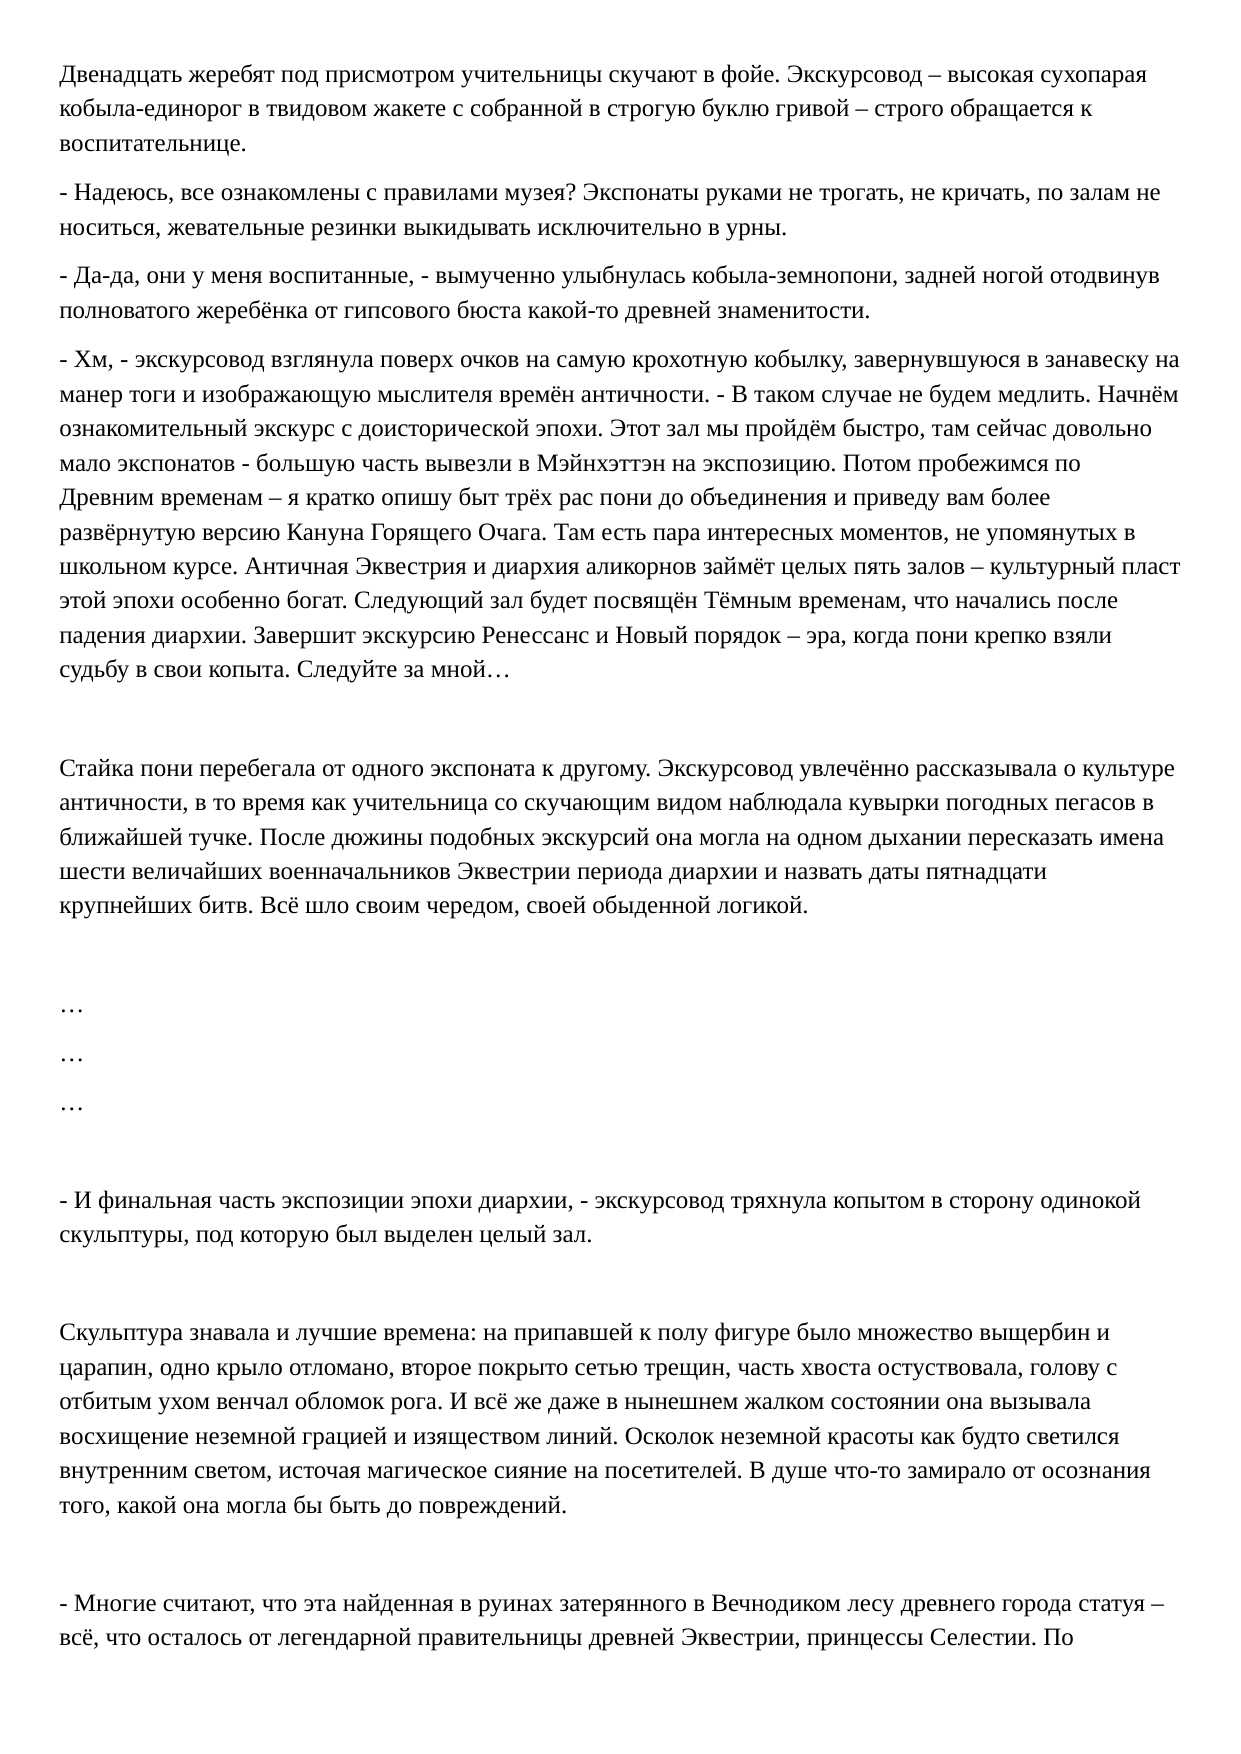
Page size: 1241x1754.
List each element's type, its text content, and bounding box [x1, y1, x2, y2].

text Двенадцать жеребят под присмотром учительницы скучают в фойе. Экскурсовод – высокая сухопарая кобыла-единорог в твидовом жакете c собранной в строгую буклю гривой – строго обращается к воспитательнице. [59, 59, 1181, 157]
text - Надеюсь, все ознакомлены с правилами музея? Экспонаты руками не трогать, не кричать, по залам не носиться, жевательные резинки выкидывать исключительно в урны. [59, 177, 1181, 240]
text … [59, 989, 1181, 1017]
text Стайка пони перебегала от одного экспоната к другому. Экскурсовод увлечённо рассказывала о культуре античности, в то время как учительница со скучающим видом наблюдала кувырки погодных пегасов в ближайшей тучке. После дюжины подобных экскурсий она могла на одном дыхании пересказать имена шести величайших военначальников Эквестрии периода диархии и назвать даты пятнадцати крупнейших битв. Всё шло своим чередом, своей обыденной логикой. [59, 753, 1181, 919]
text - И финальная часть экспозиции эпохи диархии, - экскурсовод тряхнула копытом в сторону одинокой скульптуры, под которую был выделен целый зал. [59, 1185, 1181, 1248]
text - Да-да, они у меня воспитанные, - вымученно улыбнулась кобыла-земнопони, задней ногой отодвинув полноватого жеребёнка от гипсового бюста какой-то древней знаменитости. [59, 261, 1181, 324]
text … [59, 1087, 1181, 1116]
text … [59, 1038, 1181, 1066]
text - Хм, - экскурсовод взглянула поверх очков на самую крохотную кобылку, завернувшуюся в занавеску на манер тоги и изображающую мыслителя времён античности. - В таком случае не будем медлить. Начнём ознакомительный экскурс с доисторической эпохи. Этот зал мы пройдём быстро, там сейчас довольно мало экспонатов - большую часть вывезли в Мэйнхэттэн на экспозицию. Потом пробежимся по Древним временам – я кратко опишу быт трёх рас пони до объединения и приведу вам более развёрнутую версию Кануна Горящего Очага. Там есть пара интересных моментов, не упомянутых в школьном курсе. Античная Эквестрия и диархия аликорнов займёт целых пять залов – культурный пласт этой эпохи особенно богат. Следующий зал будет посвящён Тёмным временам, что начались после падения диархии. Завершит экскурсию Ренессанс и Новый порядок – эра, когда пони крепко взяли судьбу в свои копыта. Следуйте за мной… [59, 344, 1181, 683]
text - Многие считают, что эта найденная в руинах затерянного в Вечнодиком лесу древнего города статуя – всё, что осталось от легендарной правительницы древней Эквестрии, принцессы Селестии. По [59, 1588, 1181, 1651]
text Скульптура знавала и лучшие времена: на припавшей к полу фигуре было множество выщербин и царапин, одно крыло отломано, второе покрыто сетью трещин, часть хвоста остуствовала, голову с отбитым ухом венчал обломок рога. И всё же даже в нынешнем жалком состоянии она вызывала восхищение неземной грацией и изяществом линий. Осколок неземной красоты как будто светился внутренним светом, источая магическое сияние на посетителей. В душе что-то замирало от осознания того, какой она могла бы быть до повреждений. [59, 1317, 1181, 1519]
